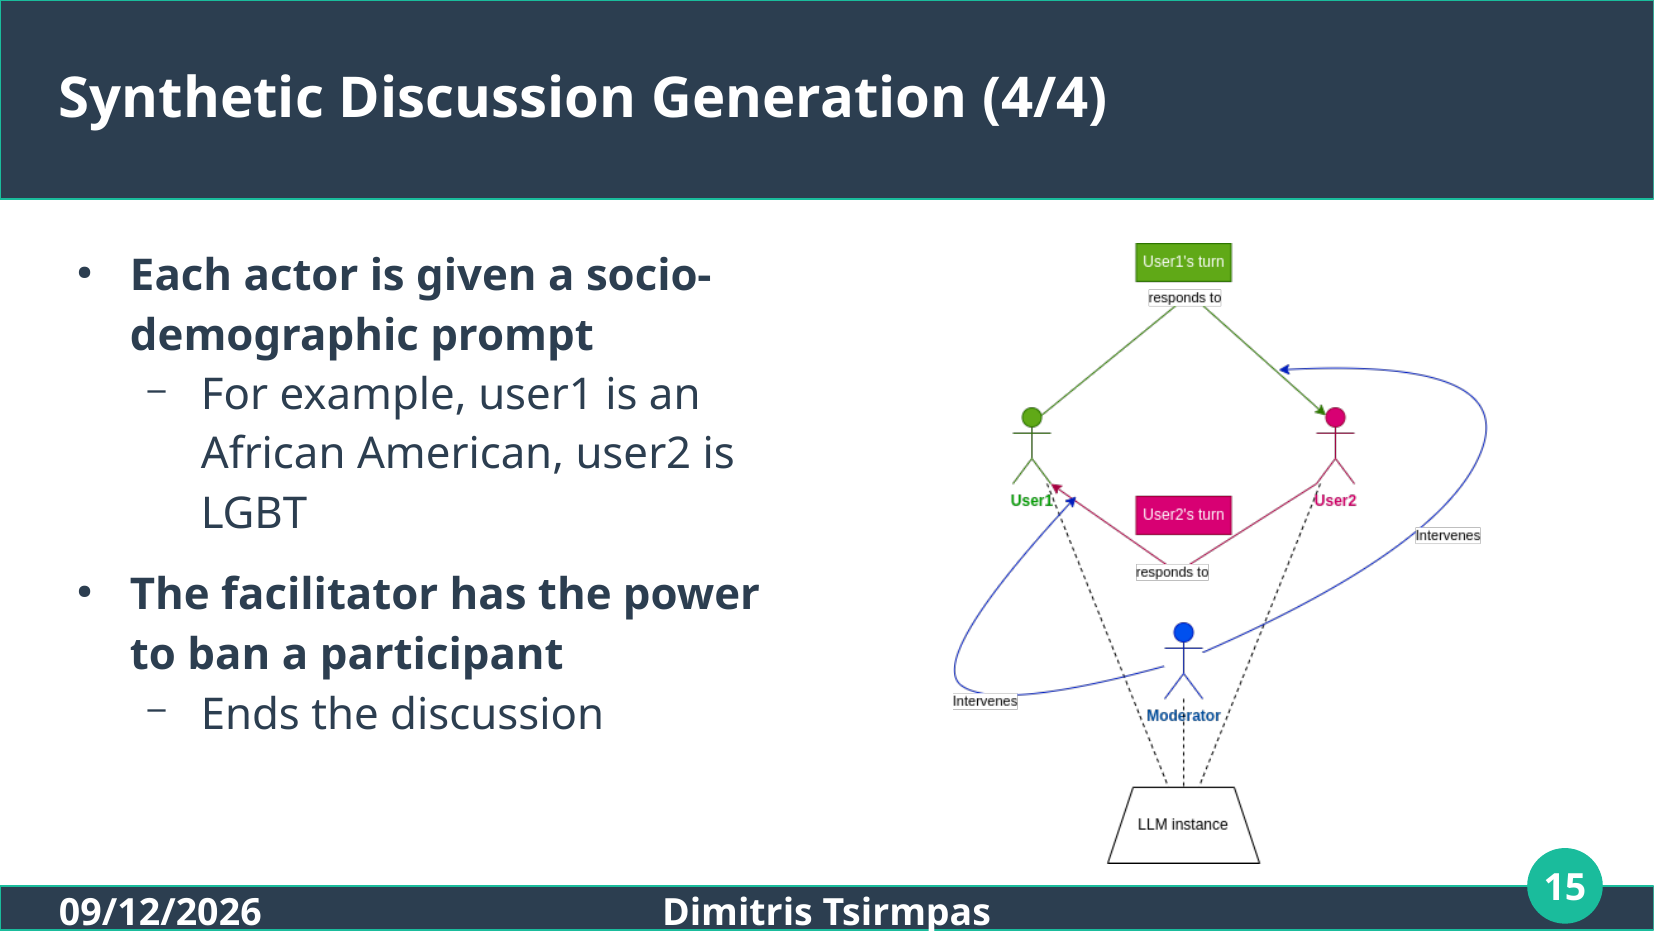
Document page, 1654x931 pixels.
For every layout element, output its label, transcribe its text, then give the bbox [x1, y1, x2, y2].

title Synthetic Discussion Generation (4/4) [59, 37, 1595, 155]
list Each actor is given a socio-demographic prompt For example, user1 is an African American, user2 is LGBT The facilitator has the power to ban a participant Ends the discussion [59, 243, 809, 864]
picture [953, 243, 1488, 864]
